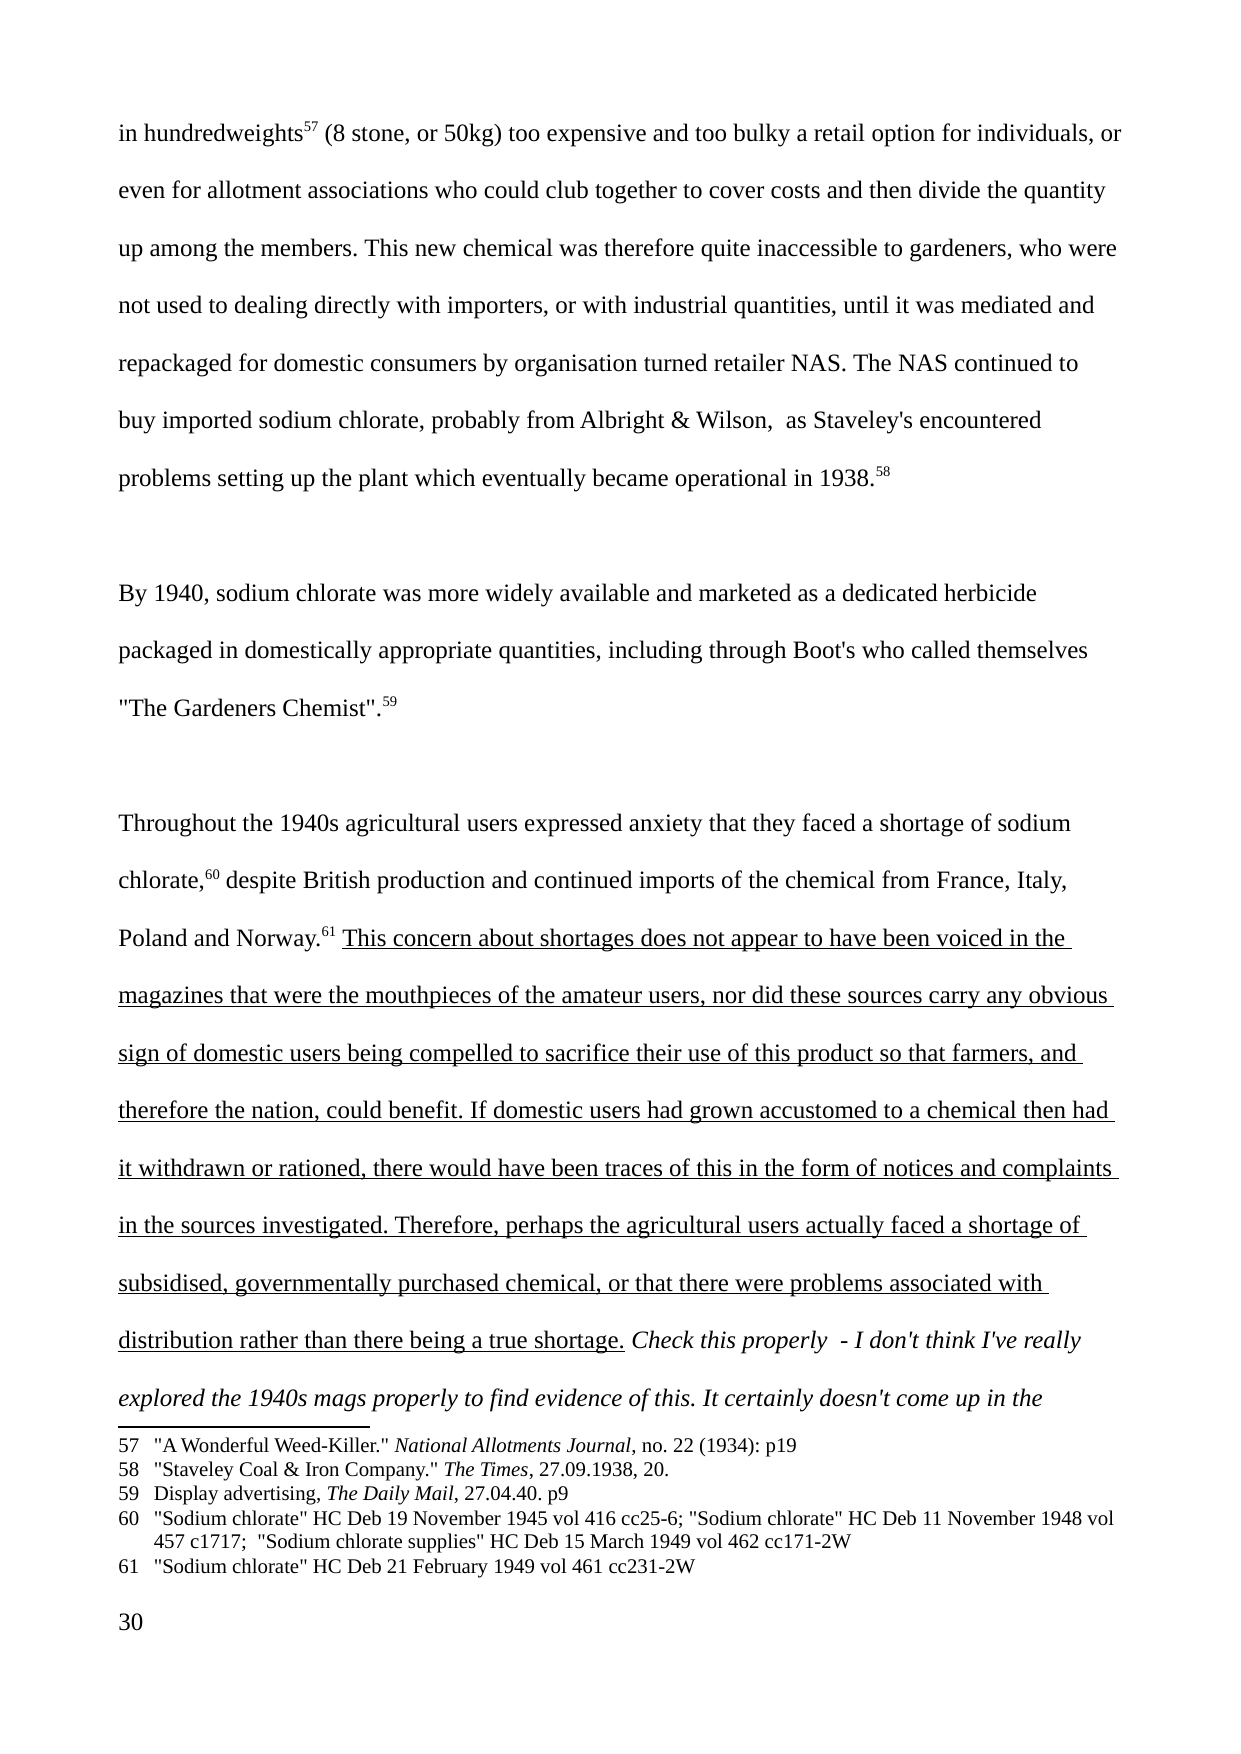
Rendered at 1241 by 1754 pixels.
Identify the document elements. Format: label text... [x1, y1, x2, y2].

text Display advertising, The Daily Mail, 27.04.40. p9 [118, 1481, 1122, 1505]
text "Sodium chlorate" HC Deb 19 November 1945 vol 416 cc25-6; "Sodium chlorate" HC Deb 11 November 1948 vol 457 c1717; "Sodium chlorate supplies" HC Deb 15 March 1949 vol 462 cc171-2W [118, 1505, 1122, 1553]
text Throughout the 1940s agricultural users expressed anxiety that they faced a shortage of sodium chlorate, despite British production and continued imports of the chemical from France, Italy, Poland and Norway. This concern about shortages does not appear to have been voiced in the magazines that were the mouthpieces of the amateur users, nor did these sources carry any obvious sign of domestic users being compelled to sacrifice their use of this product so that farmers, and therefore the nation, could benefit. If domestic users had grown accustomed to a chemical then had it withdrawn or rationed, there would have been traces of this in the form of notices and complaints in the sources investigated. Therefore, perhaps the agricultural users actually faced a shortage of subsidised, governmentally purchased chemical, or that there were problems associated with distribution rather than there being a true shortage. Check this properly - I don't think I've really explored the 1940s mags properly to find evidence of this. It certainly doesn't come up in the [118, 808, 1122, 1412]
text By 1940, sodium chlorate was more widely available and marketed as a dedicated herbicide packaged in domestically appropriate quantities, including through Boot's who called themselves "The Gardeners Chemist". [118, 578, 1122, 722]
text in hundredweights (8 stone, or 50kg) too expensive and too bulky a retail option for individuals, or even for allotment associations who could club together to cover costs and then divide the quantity up among the members. This new chemical was therefore quite inaccessible to gardeners, who were not used to dealing directly with importers, or with industrial quantities, until it was mediated and repackaged for domestic consumers by organisation turned retailer NAS. The NAS continued to buy imported sodium chlorate, probably from Albright & Wilson, as Staveley's encountered problems setting up the plant which eventually became operational in 1938. [118, 118, 1122, 492]
text "Staveley Coal & Iron Company." The Times, 27.09.1938, 20. [118, 1457, 1122, 1481]
text "Sodium chlorate" HC Deb 21 February 1949 vol 461 cc231-2W [118, 1553, 1122, 1578]
text "A Wonderful Weed-Killer." National Allotments Journal, no. 22 (1934): p19 [118, 1433, 1122, 1457]
